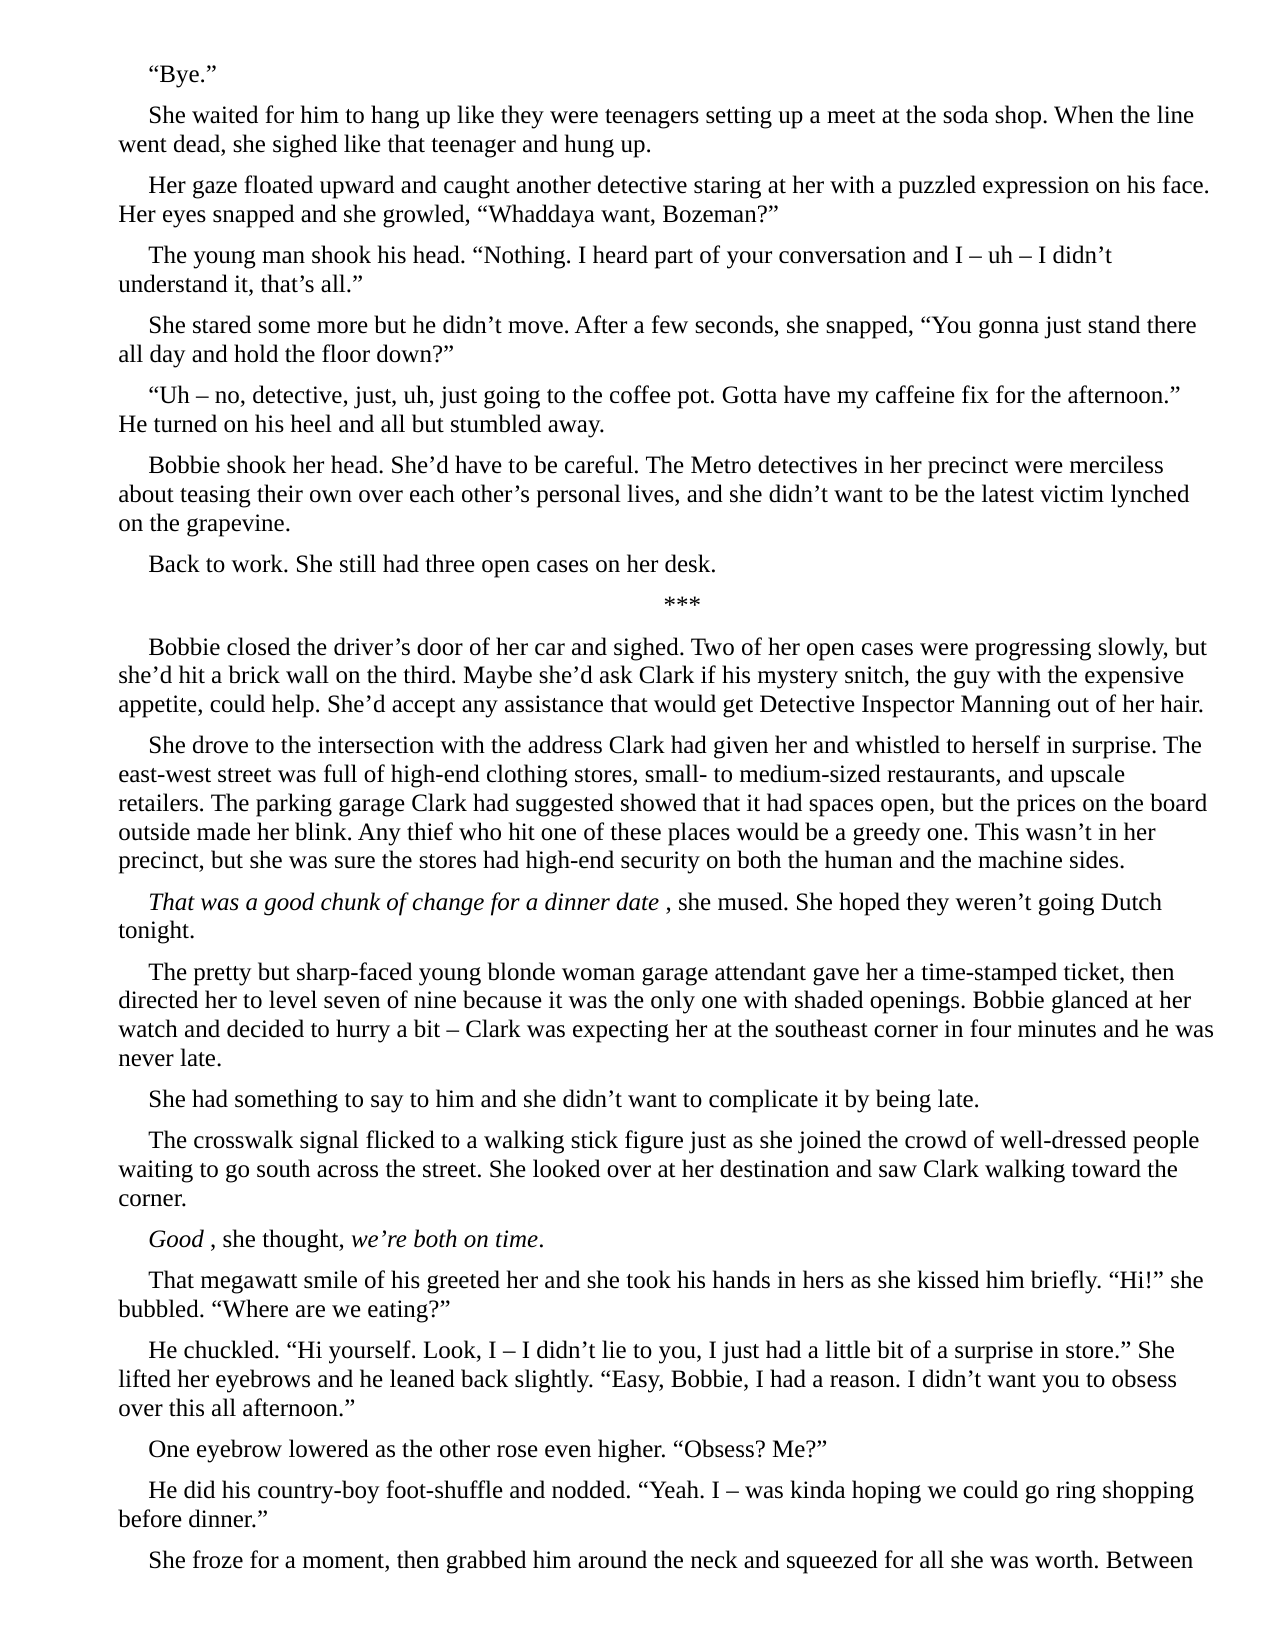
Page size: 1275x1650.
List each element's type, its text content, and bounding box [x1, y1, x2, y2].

text He chuckled. “Hi yourself. Look, I – I didn’t lie to you, I just had a little bit of a surprise in store.” She lifted her eyebrows and he leaned back slightly. “Easy, Bobbie, I had a reason. I didn’t want you to obsess over this all afternoon.” [118, 1335, 1216, 1422]
text That was a good chunk of change for a dinner date , she mused. She hoped they weren’t going Dutch tonight. [118, 887, 1216, 944]
text “Uh – no, detective, just, uh, just going to the coffee pot. Gotta have my caffeine fix for the afternoon.” He turned on his heel and all but stumbled away. [118, 380, 1216, 438]
text Back to work. She still had three open cases on her desk. [118, 549, 1216, 578]
text He did his country-boy foot-shuffle and nodded. “Yeah. I – was kinda hoping we could go ring shopping before dinner.” [118, 1475, 1216, 1533]
text She had something to say to him and she didn’t want to complicate it by being late. [118, 1084, 1216, 1113]
text She froze for a moment, then grabbed him around the neck and squeezed for all she was worth. Between [118, 1545, 1216, 1574]
text The pretty but sharp-faced young blonde woman garage attendant gave her a time-stamped ticket, then directed her to level seven of nine because it was the only one with shaded openings. Bobbie glanced at her watch and decided to hurry a bit – Clark was expecting her at the southeast corner in four minutes and he was never late. [118, 957, 1216, 1072]
text “Bye.” [118, 59, 1216, 88]
text One eyebrow lowered as the other rose even higher. “Obsess? Me?” [118, 1434, 1216, 1463]
text She stared some more but he didn’t move. After a few seconds, she snapped, “You gonna just stand there all day and hold the floor down?” [118, 310, 1216, 368]
text She drove to the intersection with the address Clark had given her and whistled to herself in surprise. The east-west street was full of high-end clothing stores, small- to medium-sized restaurants, and upscale retailers. The parking garage Clark had suggested showed that it had spaces open, but the prices on the board outside made her blink. Any thief who hit one of these places would be a greedy one. This wasn’t in her precinct, but she was sure the stores had high-end security on both the human and the machine sides. [118, 730, 1216, 874]
text Good , she thought, we’re both on time. [118, 1224, 1216, 1253]
text The young man shook his head. “Nothing. I heard part of your conversation and I – uh – I didn’t understand it, that’s all.” [118, 240, 1216, 298]
text That megawatt smile of his greeted her and she took his hands in hers as she kissed him briefly. “Hi!” she bubbled. “Where are we eating?” [118, 1265, 1216, 1323]
text Her gaze floated upward and caught another detective staring at her with a puzzled expression on his face. Her eyes snapped and she growled, “Whaddaya want, Bozeman?” [118, 170, 1216, 228]
text The crosswalk signal flicked to a walking stick figure just as she joined the crowd of well-dressed people waiting to go south across the street. She looked over at her destination and saw Clark walking toward the corner. [118, 1125, 1216, 1212]
text She waited for him to hang up like they were teenagers setting up a meet at the soda shop. When the line went dead, she sighed like that teenager and hung up. [118, 100, 1216, 158]
text Bobbie shook her head. She’d have to be careful. The Metro detectives in her precinct were merciless about teasing their own over each other’s personal lives, and she didn’t want to be the latest victim lynched on the grapevine. [118, 450, 1216, 537]
text *** [118, 590, 1216, 619]
text Bobbie closed the driver’s door of her car and sighed. Two of her open cases were progressing slowly, but she’d hit a brick wall on the third. Maybe she’d ask Clark if his mystery snitch, the guy with the expensive appetite, could help. She’d accept any assistance that would get Detective Inspector Manning out of her hair. [118, 632, 1216, 718]
